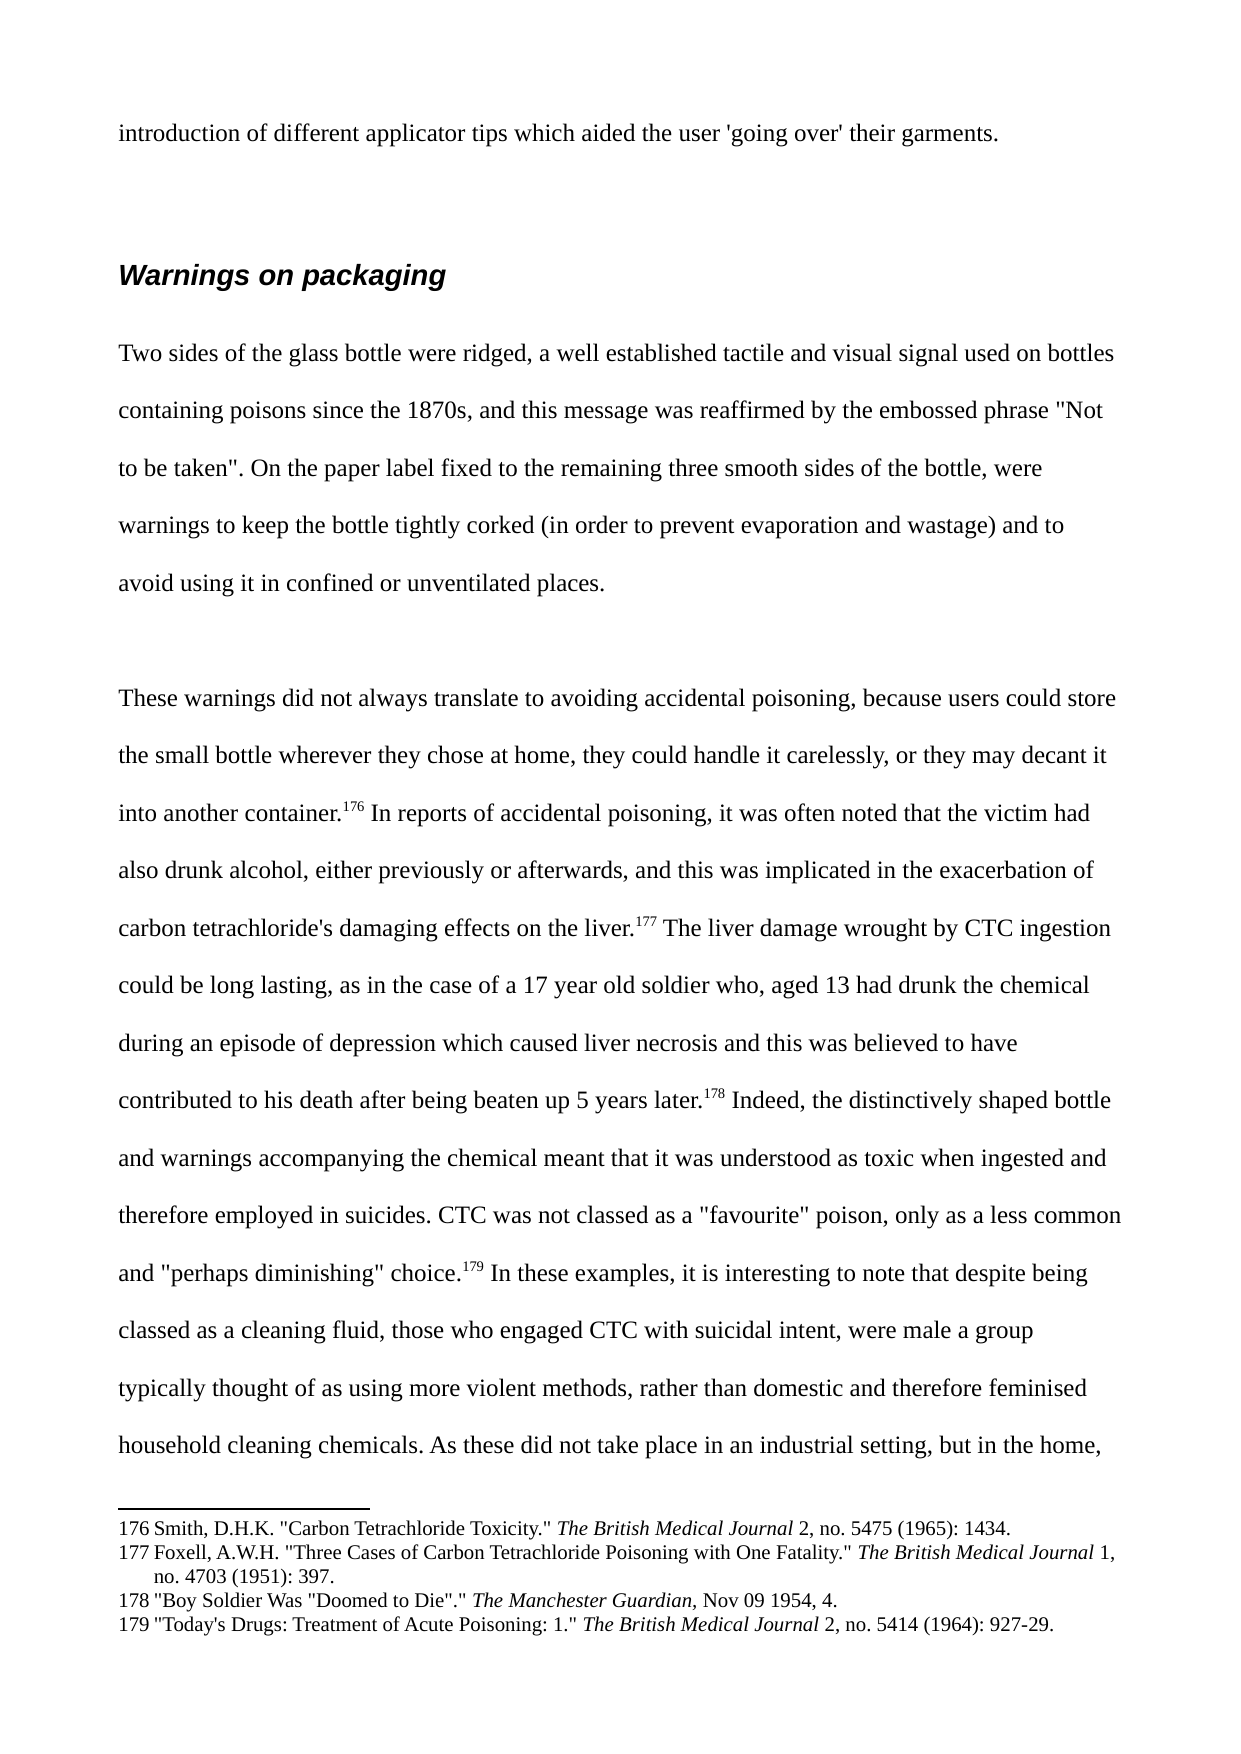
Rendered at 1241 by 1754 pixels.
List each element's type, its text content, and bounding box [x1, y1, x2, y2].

text Smith, D.H.K. "Carbon Tetrachloride Toxicity." The British Medical Journal 2, no. 5475 (1965): 1434. [118, 1516, 1122, 1539]
text "Today's Drugs: Treatment of Acute Poisoning: 1." The British Medical Journal 2, no. 5414 (1964): 927-29. [118, 1612, 1122, 1636]
text Foxell, A.W.H. "Three Cases of Carbon Tetrachloride Poisoning with One Fatality." The British Medical Journal 1, no. 4703 (1951): 397. [118, 1539, 1122, 1588]
text "Boy Soldier Was "Doomed to Die"." The Manchester Guardian, Nov 09 1954, 4. [118, 1588, 1122, 1612]
text introduction of different applicator tips which aided the user 'going over' their garments. [118, 118, 1122, 147]
text Two sides of the glass bottle were ridged, a well established tactile and visual signal used on bottles containing poisons since the 1870s, and this message was reaffirmed by the embossed phrase "Not to be taken". On the paper label fixed to the remaining three smooth sides of the bottle, were warnings to keep the bottle tightly corked (in order to prevent evaporation and wastage) and to avoid using it in confined or unventilated places. [118, 338, 1122, 596]
subtitle Warnings on packaging [118, 258, 1122, 292]
text These warnings did not always translate to avoiding accidental poisoning, because users could store the small bottle wherever they chose at home, they could handle it carelessly, or they may decant it into another container. In reports of accidental poisoning, it was often noted that the victim had also drunk alcohol, either previously or afterwards, and this was implicated in the exacerbation of carbon tetrachloride's damaging effects on the liver. The liver damage wrought by CTC ingestion could be long lasting, as in the case of a 17 year old soldier who, aged 13 had drunk the chemical during an episode of depression which caused liver necrosis and this was believed to have contributed to his death after being beaten up 5 years later. Indeed, the distinctively shaped bottle and warnings accompanying the chemical meant that it was understood as toxic when ingested and therefore employed in suicides. CTC was not classed as a "favourite" poison, only as a less common and "perhaps diminishing" choice. In these examples, it is interesting to note that despite being classed as a cleaning fluid, those who engaged CTC with suicidal intent, were male a group typically thought of as using more violent methods, rather than domestic and therefore feminised household cleaning chemicals. As these did not take place in an industrial setting, but in the home, [118, 683, 1122, 1459]
